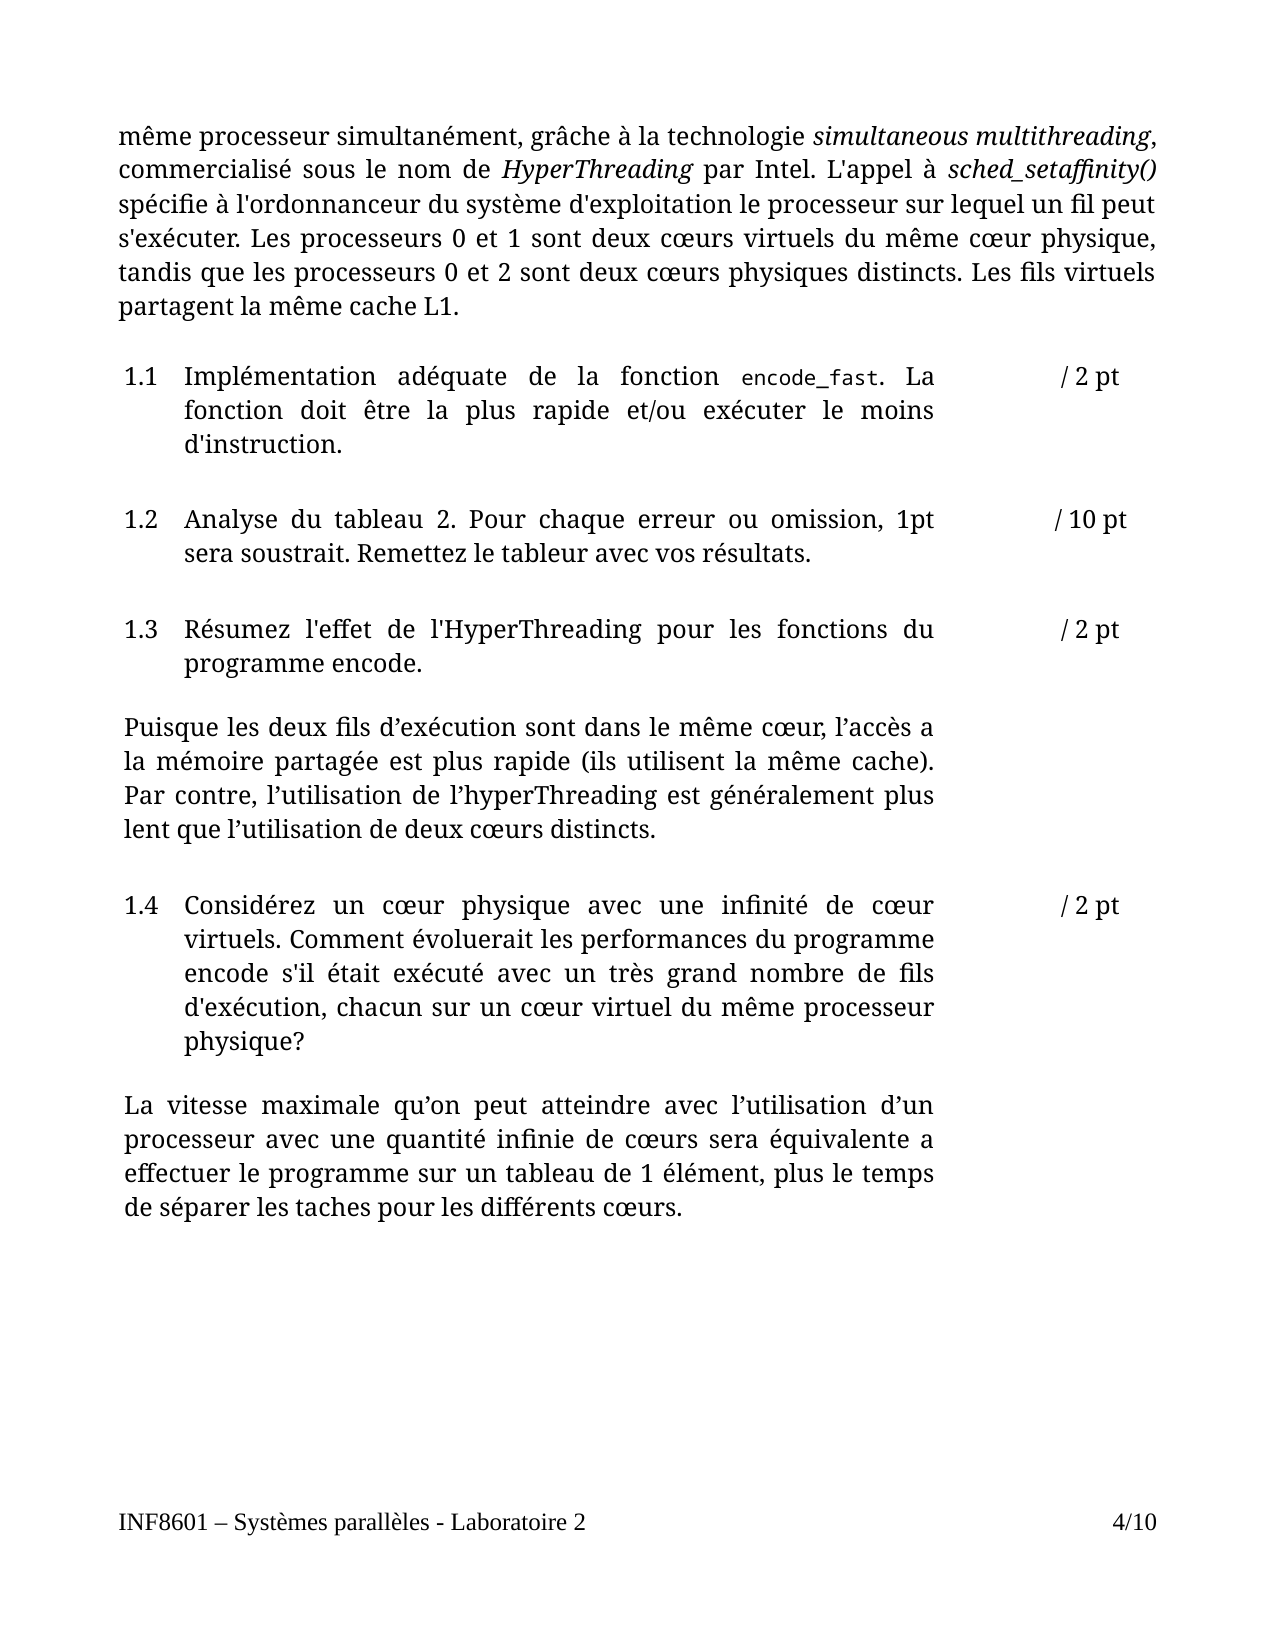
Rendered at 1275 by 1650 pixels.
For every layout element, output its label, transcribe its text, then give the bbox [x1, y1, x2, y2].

table_cell Résumez l'effet de l'HyperThreading pour les fonctions du programme encode. Puisque les deux fils d’exécution sont dans le même cœur, l’accès a la mémoire partagée est plus rapide (ils utilisent la même cache). Par contre, l’utilisation de l’hyperThreading est généralement plus lent que l’utilisation de deux cœurs distincts. [118, 591, 941, 867]
table_cell [941, 867, 1049, 1244]
table_header [941, 338, 1049, 481]
table_header Implémentation adéquate de la fonction encode_fast. La fonction doit être la plus rapide et/ou exécuter le moins d'instruction. [118, 338, 941, 481]
table_cell [941, 481, 1049, 591]
text même processeur simultanément, grâche à la technologie simultaneous multithreading, commercialisé sous le nom de HyperThreading par Intel. L'appel à sched_setaffinity() spécifie à l'ordonnanceur du système d'exploitation le processeur sur lequel un fil peut s'exécuter. Les processeurs 0 et 1 sont deux cœurs virtuels du même cœur physique, tandis que les processeurs 0 et 2 sont deux cœurs physiques distincts. Les fils virtuels partagent la même cache L1. [118, 118, 1157, 322]
table_cell / 10 pt [1049, 481, 1157, 591]
table_header / 2 pt [1049, 338, 1157, 481]
table_cell / 2 pt [1049, 867, 1157, 1244]
table_cell Analyse du tableau 2. Pour chaque erreur ou omission, 1pt sera soustrait. Remettez le tableur avec vos résultats. [118, 481, 941, 591]
table_cell [941, 591, 1049, 867]
table_cell / 2 pt [1049, 591, 1157, 867]
table_cell Considérez un cœur physique avec une infinité de cœur virtuels. Comment évoluerait les performances du programme encode s'il était exécuté avec un très grand nombre de fils d'exécution, chacun sur un cœur virtuel du même processeur physique? La vitesse maximale qu’on peut atteindre avec l’utilisation d’un processeur avec une quantité infinie de cœurs sera équivalente a effectuer le programme sur un tableau de 1 élément, plus le temps de séparer les taches pour les différents cœurs. [118, 867, 941, 1244]
